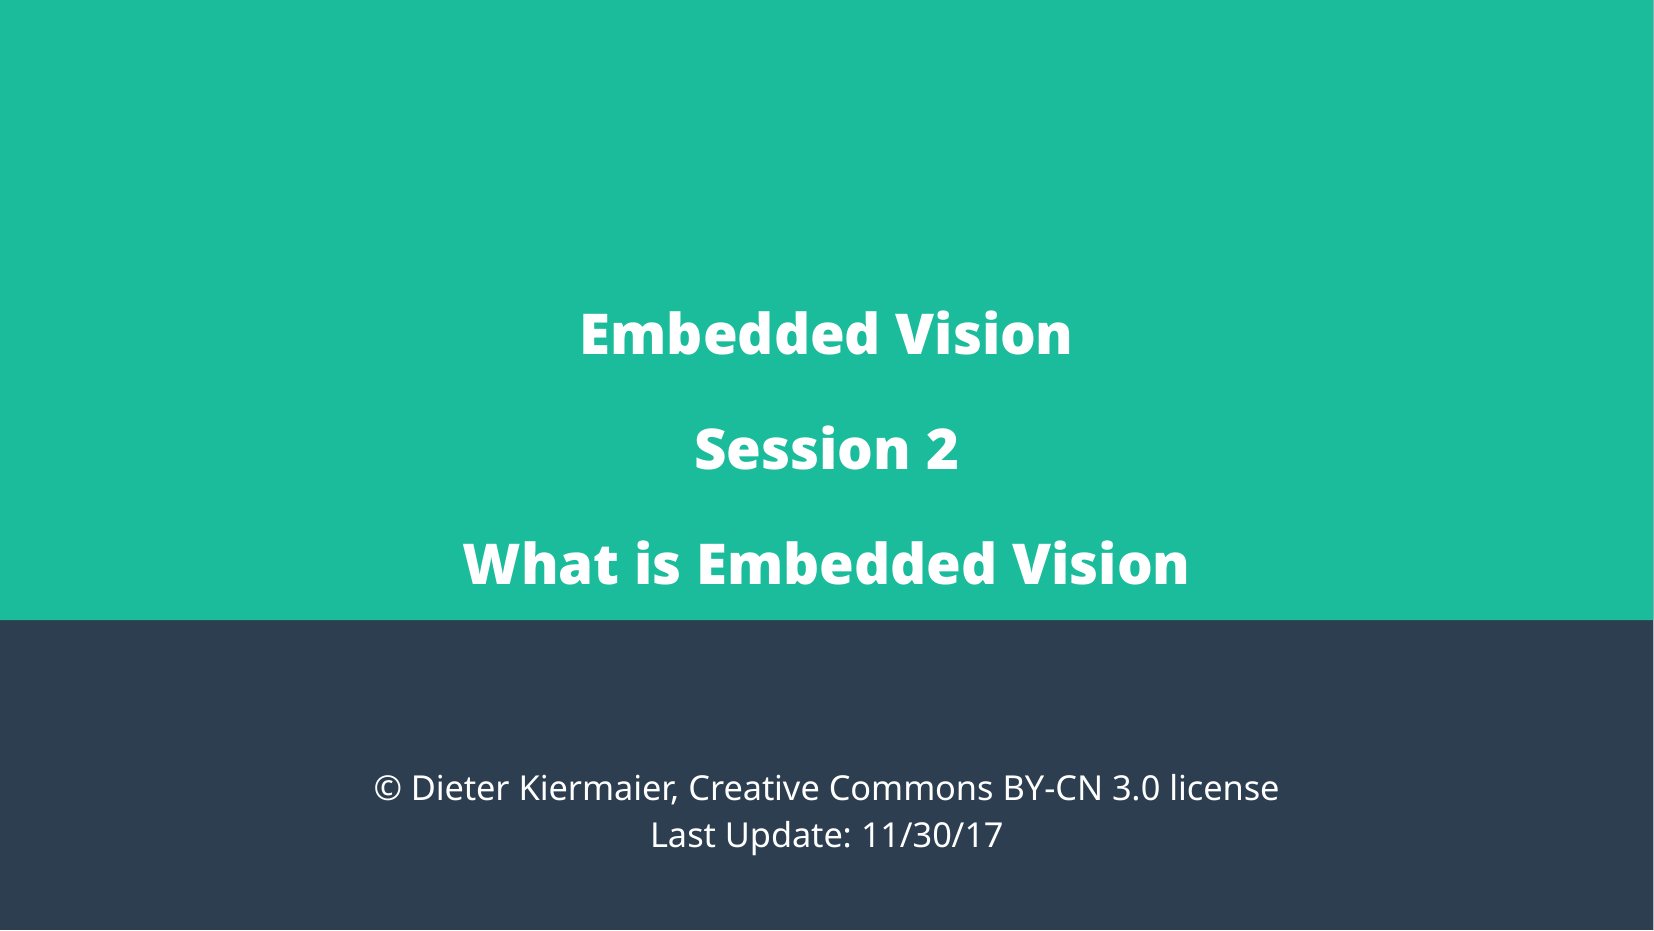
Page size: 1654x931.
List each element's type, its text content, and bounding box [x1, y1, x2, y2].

subtitle © Dieter Kiermaier, Creative Commons BY-CN 3.0 license Last Update: 11/30/17 [59, 642, 1595, 886]
title Embedded Vision Session 2 What is Embedded Vision [59, 294, 1595, 642]
